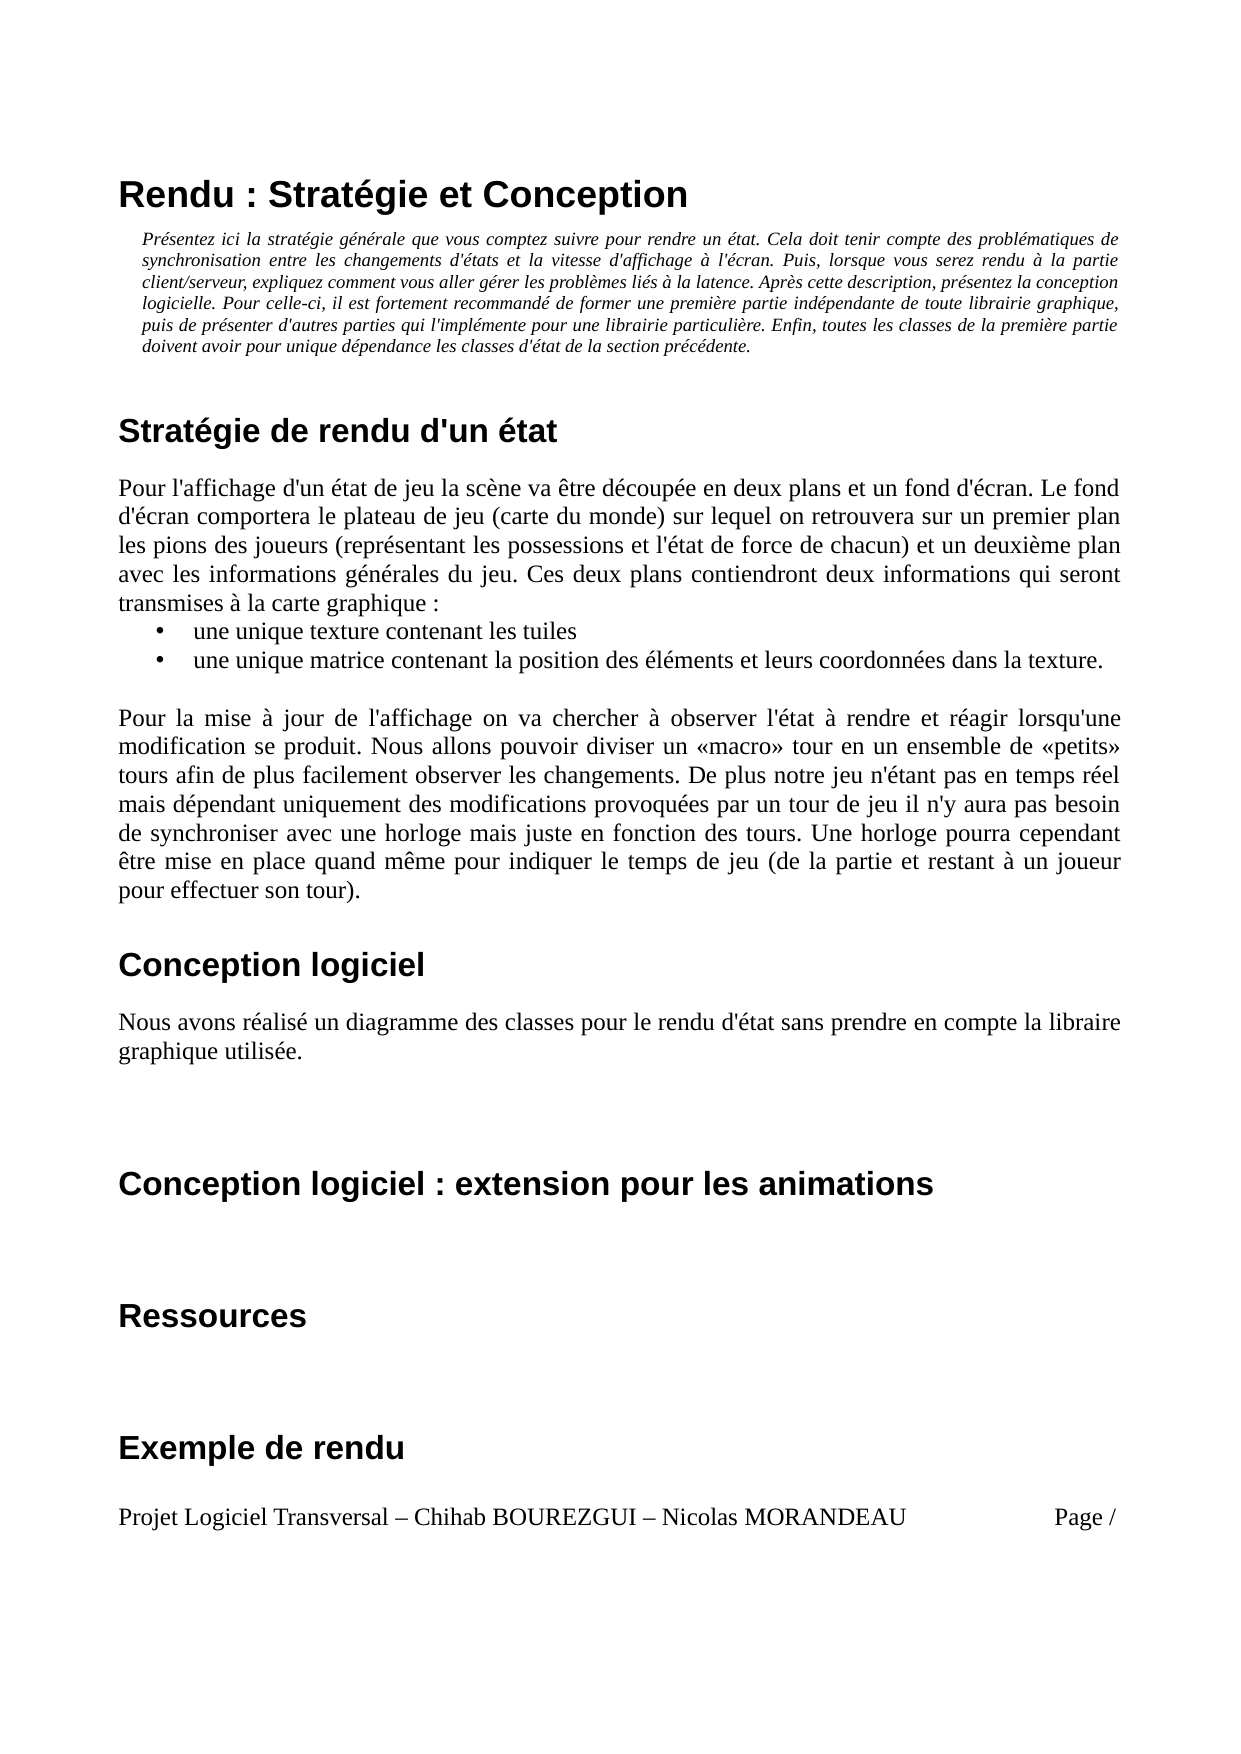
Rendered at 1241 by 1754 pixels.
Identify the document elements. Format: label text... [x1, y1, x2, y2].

list une unique matrice contenant la position des éléments et leurs coordonnées dans la texture. [156, 645, 1122, 674]
text Pour l'affichage d'un état de jeu la scène va être découpée en deux plans et un fond d'écran. Le fond d'écran comportera le plateau de jeu (carte du monde) sur lequel on retrouvera sur un premier plan les pions des joueurs (représentant les possessions et l'état de force de chacun) et un deuxième plan avec les informations générales du jeu. Ces deux plans contiendront deux informations qui seront transmises à la carte graphique : [118, 473, 1122, 616]
text Rendu : Stratégie et Conception [118, 172, 1122, 215]
list une unique texture contenant les tuiles [156, 616, 1122, 645]
text Exemple de rendu [118, 1428, 1122, 1467]
text Pour la mise à jour de l'affichage on va chercher à observer l'état à rendre et réagir lorsqu'une modification se produit. Nous allons pouvoir diviser un «macro» tour en un ensemble de «petits» tours afin de plus facilement observer les changements. De plus notre jeu n'étant pas en temps réel mais dépendant uniquement des modifications provoquées par un tour de jeu il n'y aura pas besoin de synchroniser avec une horloge mais juste en fonction des tours. Une horloge pourra cependant être mise en place quand même pour indiquer le temps de jeu (de la partie et restant à un joueur pour effectuer son tour). [118, 703, 1122, 904]
text Stratégie de rendu d'un état [118, 411, 1122, 449]
text Nous avons réalisé un diagramme des classes pour le rendu d'état sans prendre en compte la libraire graphique utilisée. [118, 1007, 1122, 1065]
text Présentez ici la stratégie générale que vous comptez suivre pour rendre un état. Cela doit tenir compte des problématiques de synchronisation entre les changements d'états et la vitesse d'affichage à l'écran. Puis, lorsque vous serez rendu à la partie client/serveur, expliquez comment vous aller gérer les problèmes liés à la latence. Après cette description, présentez la conception logicielle. Pour celle-ci, il est fortement recommandé de former une première partie indépendante de toute librairie graphique, puis de présenter d'autres parties qui l'implémente pour une librairie particulière. Enfin, toutes les classes de la première partie doivent avoir pour unique dépendance les classes d'état de la section précédente. [142, 227, 1122, 357]
text Conception logiciel [118, 945, 1122, 984]
text Conception logiciel : extension pour les animations [118, 1164, 1122, 1202]
text Ressources [118, 1296, 1122, 1334]
